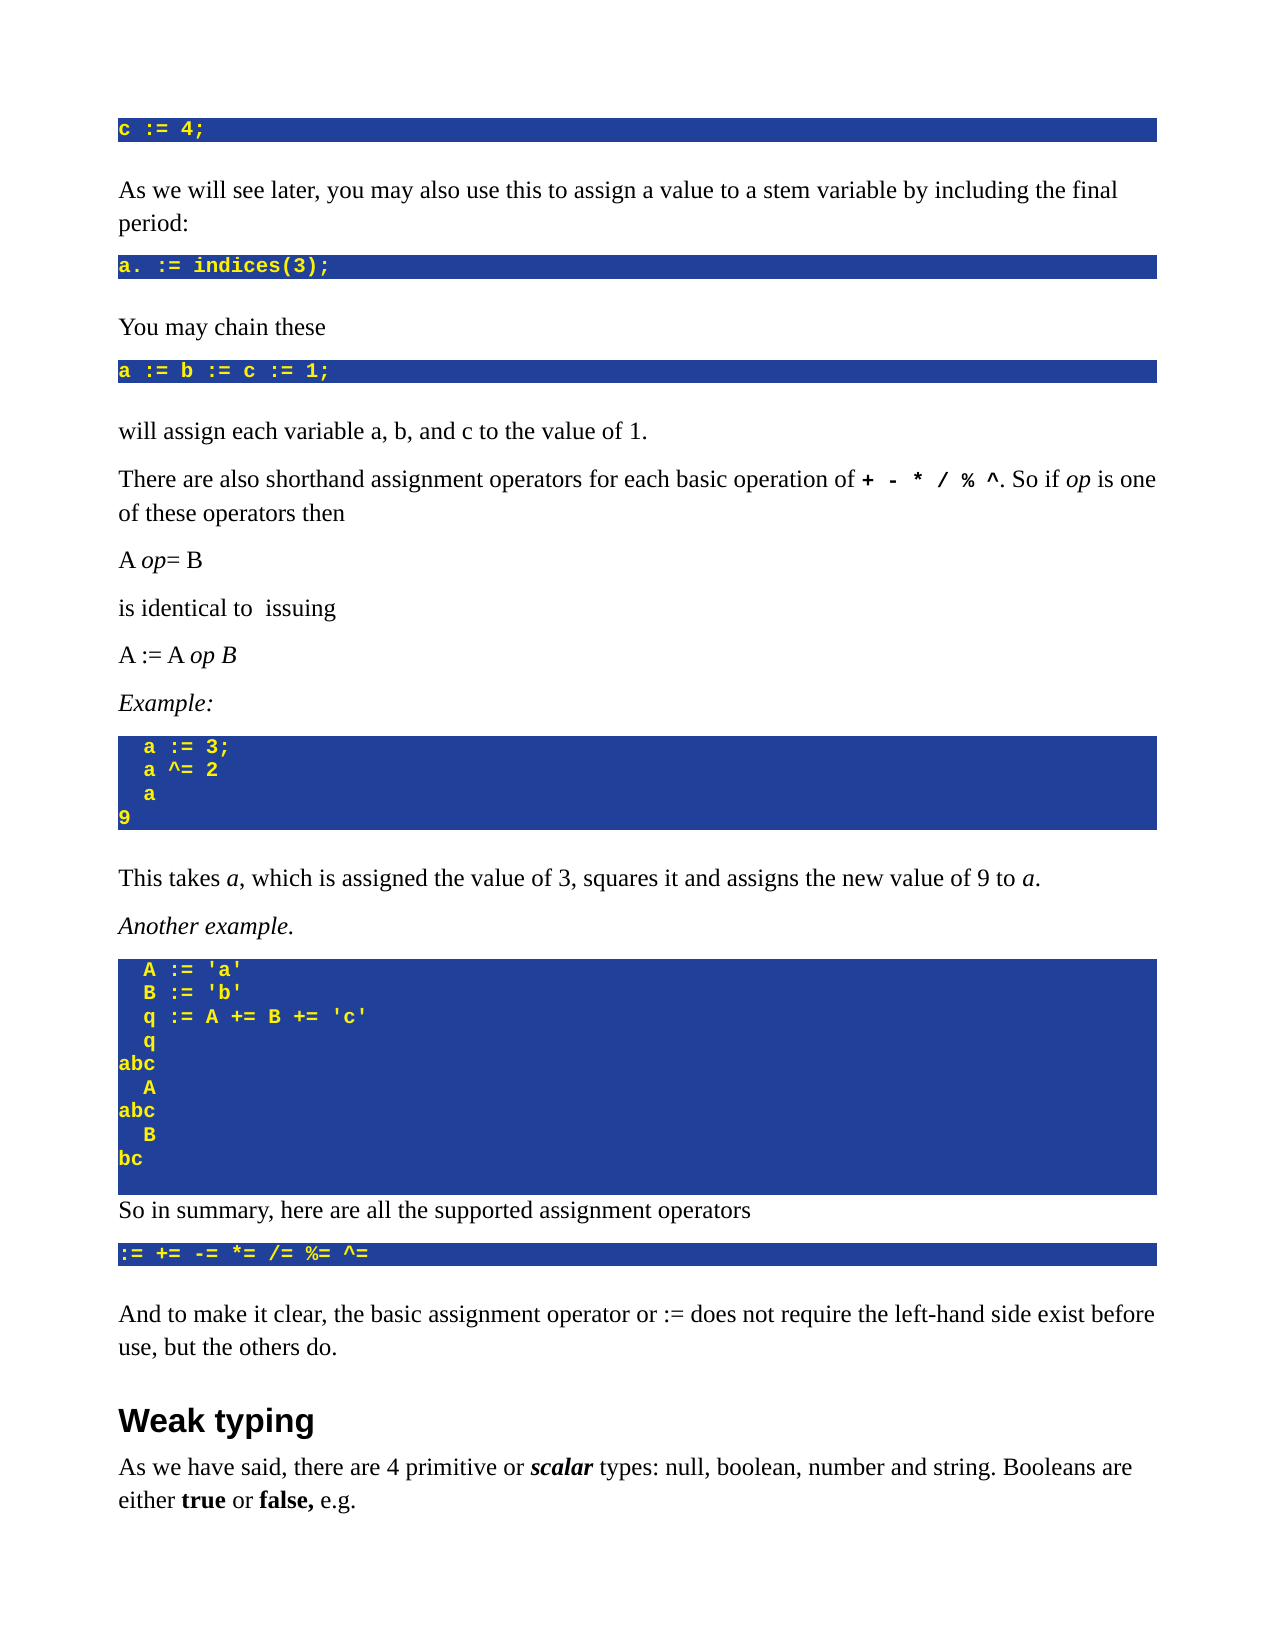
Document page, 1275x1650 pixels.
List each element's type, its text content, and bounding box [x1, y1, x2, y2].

subtitle Weak typing [118, 1401, 1157, 1439]
text a ^= 2 [118, 759, 1157, 783]
text A [118, 1077, 1157, 1101]
text So in summary, here are all the supported assignment operators [118, 1195, 1157, 1224]
text You may chain these [118, 279, 1157, 341]
text abc [118, 1053, 1157, 1077]
text := += -= *= /= %= ^= [118, 1243, 1157, 1266]
text As we will see later, you may also use this to assign a value to a stem variable by including the final period: [118, 142, 1157, 237]
text A op= B [118, 545, 1157, 574]
text B := 'b' [118, 982, 1157, 1006]
text And to make it clear, the basic assignment operator or := does not require the left-hand side exist before use, but the others do. [118, 1266, 1157, 1361]
text bc [118, 1148, 1157, 1171]
text is identical to issuing [118, 593, 1157, 622]
text a := 3; [118, 736, 1157, 759]
text Another example. [118, 911, 1157, 940]
text As we have said, there are 4 primitive or scalar types: null, boolean, number and string. Booleans are either true or false, e.g. [118, 1452, 1157, 1514]
text Example: [118, 688, 1157, 717]
text a [118, 783, 1157, 807]
text A := A op B [118, 641, 1157, 669]
text a := b := c := 1; [118, 360, 1157, 383]
text 9 [118, 807, 1157, 830]
text will assign each variable a, b, and c to the value of 1. [118, 383, 1157, 445]
text This takes a, which is assigned the value of 3, squares it and assigns the new value of 9 to a. [118, 830, 1157, 892]
text A := 'a' [118, 959, 1157, 982]
text B [118, 1124, 1157, 1148]
text c := 4; [118, 118, 1157, 142]
text q [118, 1029, 1157, 1053]
text q := A += B += 'c' [118, 1006, 1157, 1029]
text a. := indices(3); [118, 255, 1157, 279]
text There are also shorthand assignment operators for each basic operation of + - * / % ^. So if op is one of these operators then [118, 464, 1157, 527]
text abc [118, 1101, 1157, 1124]
